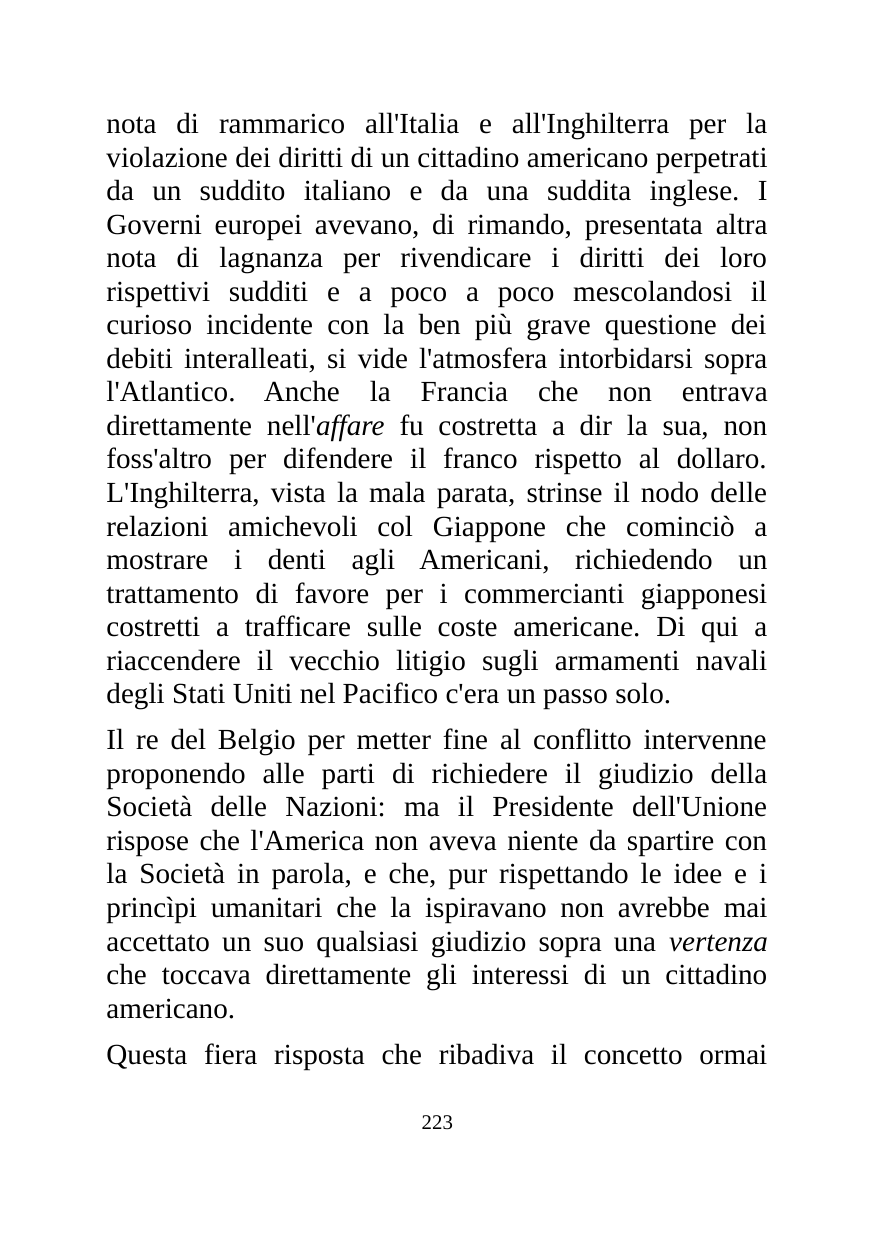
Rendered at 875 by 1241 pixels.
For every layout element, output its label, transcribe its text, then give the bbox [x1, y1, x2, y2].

text Questa fiera risposta che ribadiva il concetto ormai [106, 1037, 768, 1070]
text Il re del Belgio per metter fine al conflitto intervenne proponendo alle parti di richiedere il giudizio della Società delle Nazioni: ma il Presidente dell'Unione rispose che l'America non aveva niente da spartire con la Società in parola, e che, pur rispettando le idee e i princìpi umanitari che la ispiravano non avrebbe mai accettato un suo qualsiasi giudizio sopra una vertenza che toccava direttamente gli interessi di un cittadino americano. [106, 722, 768, 1024]
text nota di rammarico all'Italia e all'Inghilterra per la violazione dei diritti di un cittadino americano perpetrati da un suddito italiano e da una suddita inglese. I Governi europei avevano, di rimando, presentata altra nota di lagnanza per rivendicare i diritti dei loro rispettivi sudditi e a poco a poco mescolandosi il curioso incidente con la ben più grave questione dei debiti interalleati, si vide l'atmosfera intorbidarsi sopra l'Atlantico. Anche la Francia che non entrava direttamente nell'affare fu costretta a dir la sua, non foss'altro per difendere il franco rispetto al dollaro. L'Inghilterra, vista la mala parata, strinse il nodo delle relazioni amichevoli col Giappone che cominciò a mostrare i denti agli Americani, richiedendo un trattamento di favore per i commercianti giapponesi costretti a trafficare sulle coste americane. Di qui a riaccendere il vecchio litigio sugli armamenti navali degli Stati Uniti nel Pacifico c'era un passo solo. [106, 106, 768, 710]
